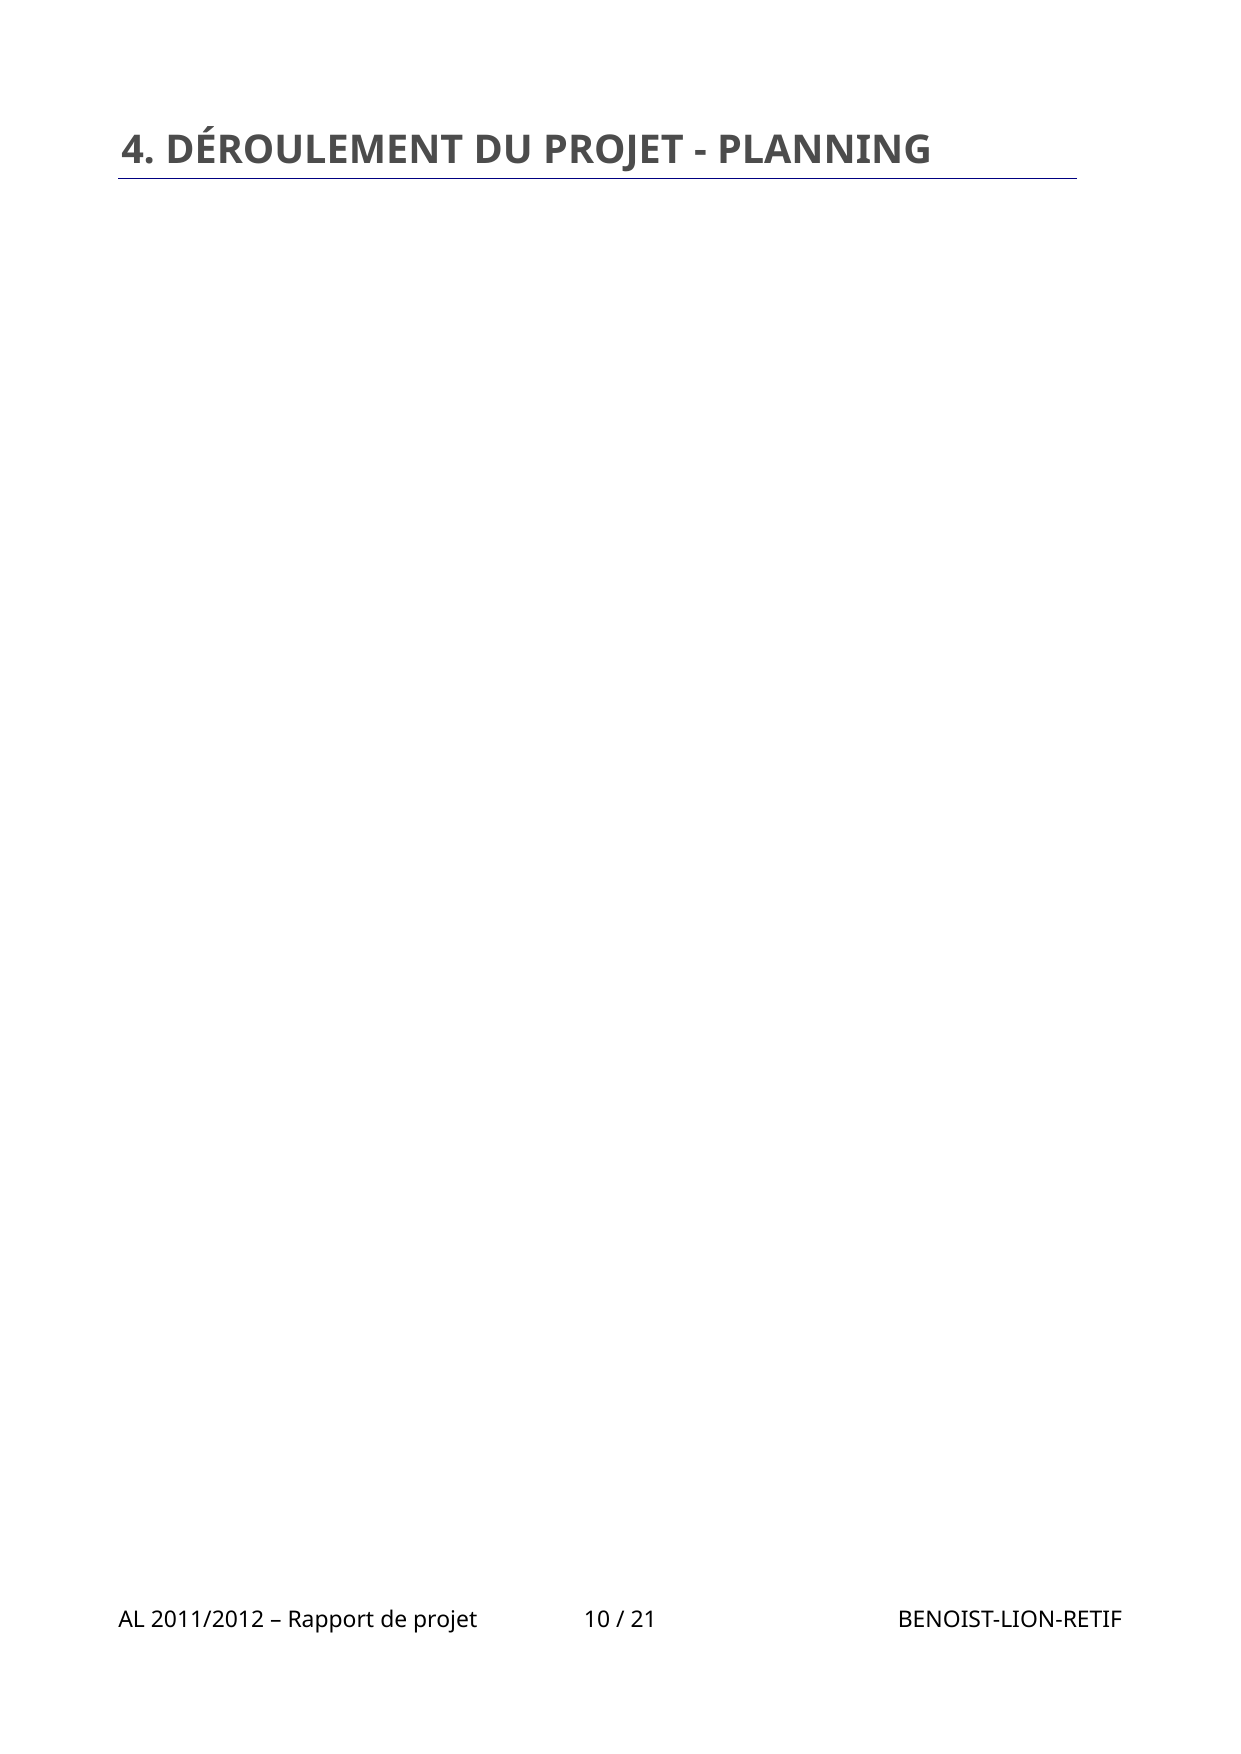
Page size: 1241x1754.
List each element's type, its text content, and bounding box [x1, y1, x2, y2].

subtitle 4. Déroulement du projet - PLANNING [118, 118, 1077, 178]
